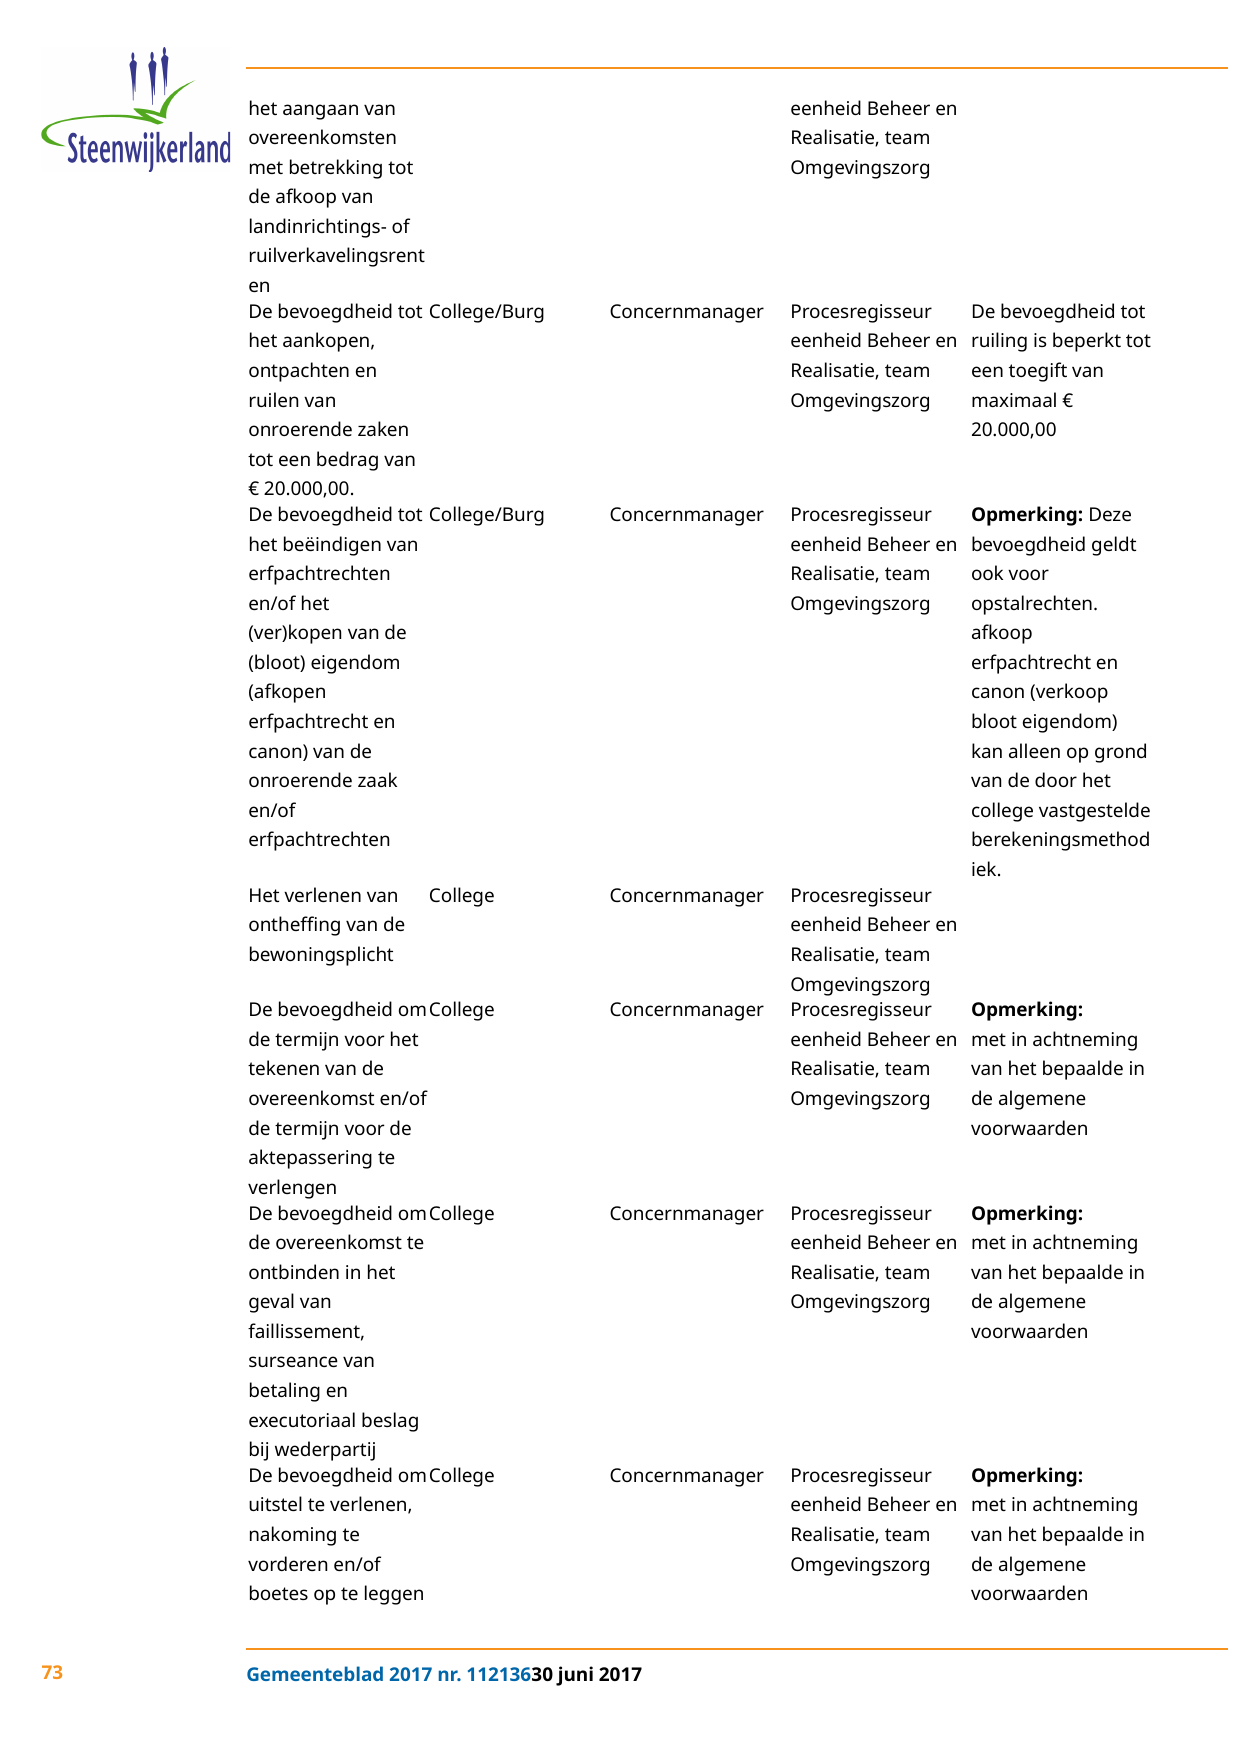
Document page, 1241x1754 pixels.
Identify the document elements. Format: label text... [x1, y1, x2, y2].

table_cell Concernmanager [609, 298, 790, 501]
table_cell Concernmanager [609, 1462, 790, 1606]
table_cell Procesregisseur eenheid Beheer en Realisatie, team Omgevingszorg [790, 882, 971, 996]
table_cell [971, 882, 1152, 996]
table_cell Procesregisseur eenheid Beheer en Realisatie, team Omgevingszorg [790, 298, 971, 501]
table_cell [609, 95, 790, 298]
picture [41, 47, 231, 172]
table_cell Concernmanager [609, 1200, 790, 1462]
table_cell Concernmanager [609, 996, 790, 1200]
table_cell Concernmanager [609, 501, 790, 882]
table_cell College [429, 1200, 609, 1462]
table_cell College [429, 996, 609, 1200]
table_cell Opmerking: met in achtneming van het bepaalde in de algemene voorwaarden [971, 1200, 1152, 1462]
table_cell De bevoegdheid om uitstel te verlenen, nakoming te vorderen en/of boetes op te leggen [248, 1462, 429, 1606]
table_cell College [429, 1462, 609, 1606]
table_cell Procesregisseur eenheid Beheer en Realisatie, team Omgevingszorg [790, 996, 971, 1200]
table_cell Procesregisseur eenheid Beheer en Realisatie, team Omgevingszorg [790, 1200, 971, 1462]
table_cell Concernmanager [609, 882, 790, 996]
table_cell College [429, 882, 609, 996]
table_cell eenheid Beheer en Realisatie, team Omgevingszorg [790, 95, 971, 298]
table_cell Procesregisseur eenheid Beheer en Realisatie, team Omgevingszorg [790, 1462, 971, 1606]
table_cell het aangaan van overeenkomsten met betrekking tot de afkoop van landinrichtings- of ruilverkavelingsrenten [248, 95, 429, 298]
table_cell College/Burg [429, 501, 609, 882]
table_cell Opmerking: met in achtneming van het bepaalde in de algemene voorwaarden [971, 1462, 1152, 1606]
table_cell Procesregisseur eenheid Beheer en Realisatie, team Omgevingszorg [790, 501, 971, 882]
table_cell De bevoegdheid tot het beëindigen van erfpachtrechten en/of het (ver)kopen van de (bloot) eigendom (afkopen erfpachtrecht en canon) van de onroerende zaak en/of erfpachtrechten [248, 501, 429, 882]
table_cell De bevoegdheid tot het aankopen, ontpachten en ruilen van onroerende zaken tot een bedrag van € 20.000,00. [248, 298, 429, 501]
table_cell De bevoegdheid om de overeenkomst te ontbinden in het geval van faillissement, surseance van betaling en executoriaal beslag bij wederpartij [248, 1200, 429, 1462]
table_cell Opmerking: Deze bevoegdheid geldt ook voor opstalrechten. afkoop erfpachtrecht en canon (verkoop bloot eigendom) kan alleen op grond van de door het college vastgestelde berekeningsmethodiek. [971, 501, 1152, 882]
table_cell [971, 95, 1152, 298]
table_cell Opmerking: met in achtneming van het bepaalde in de algemene voorwaarden [971, 996, 1152, 1200]
table_cell Het verlenen van ontheffing van de bewoningsplicht [248, 882, 429, 996]
table_cell [429, 95, 609, 298]
table_cell College/Burg [429, 298, 609, 501]
table_cell De bevoegdheid tot ruiling is beperkt tot een toegift van maximaal € 20.000,00 [971, 298, 1152, 501]
table_cell De bevoegdheid om de termijn voor het tekenen van de overeenkomst en/of de termijn voor de aktepassering te verlengen [248, 996, 429, 1200]
